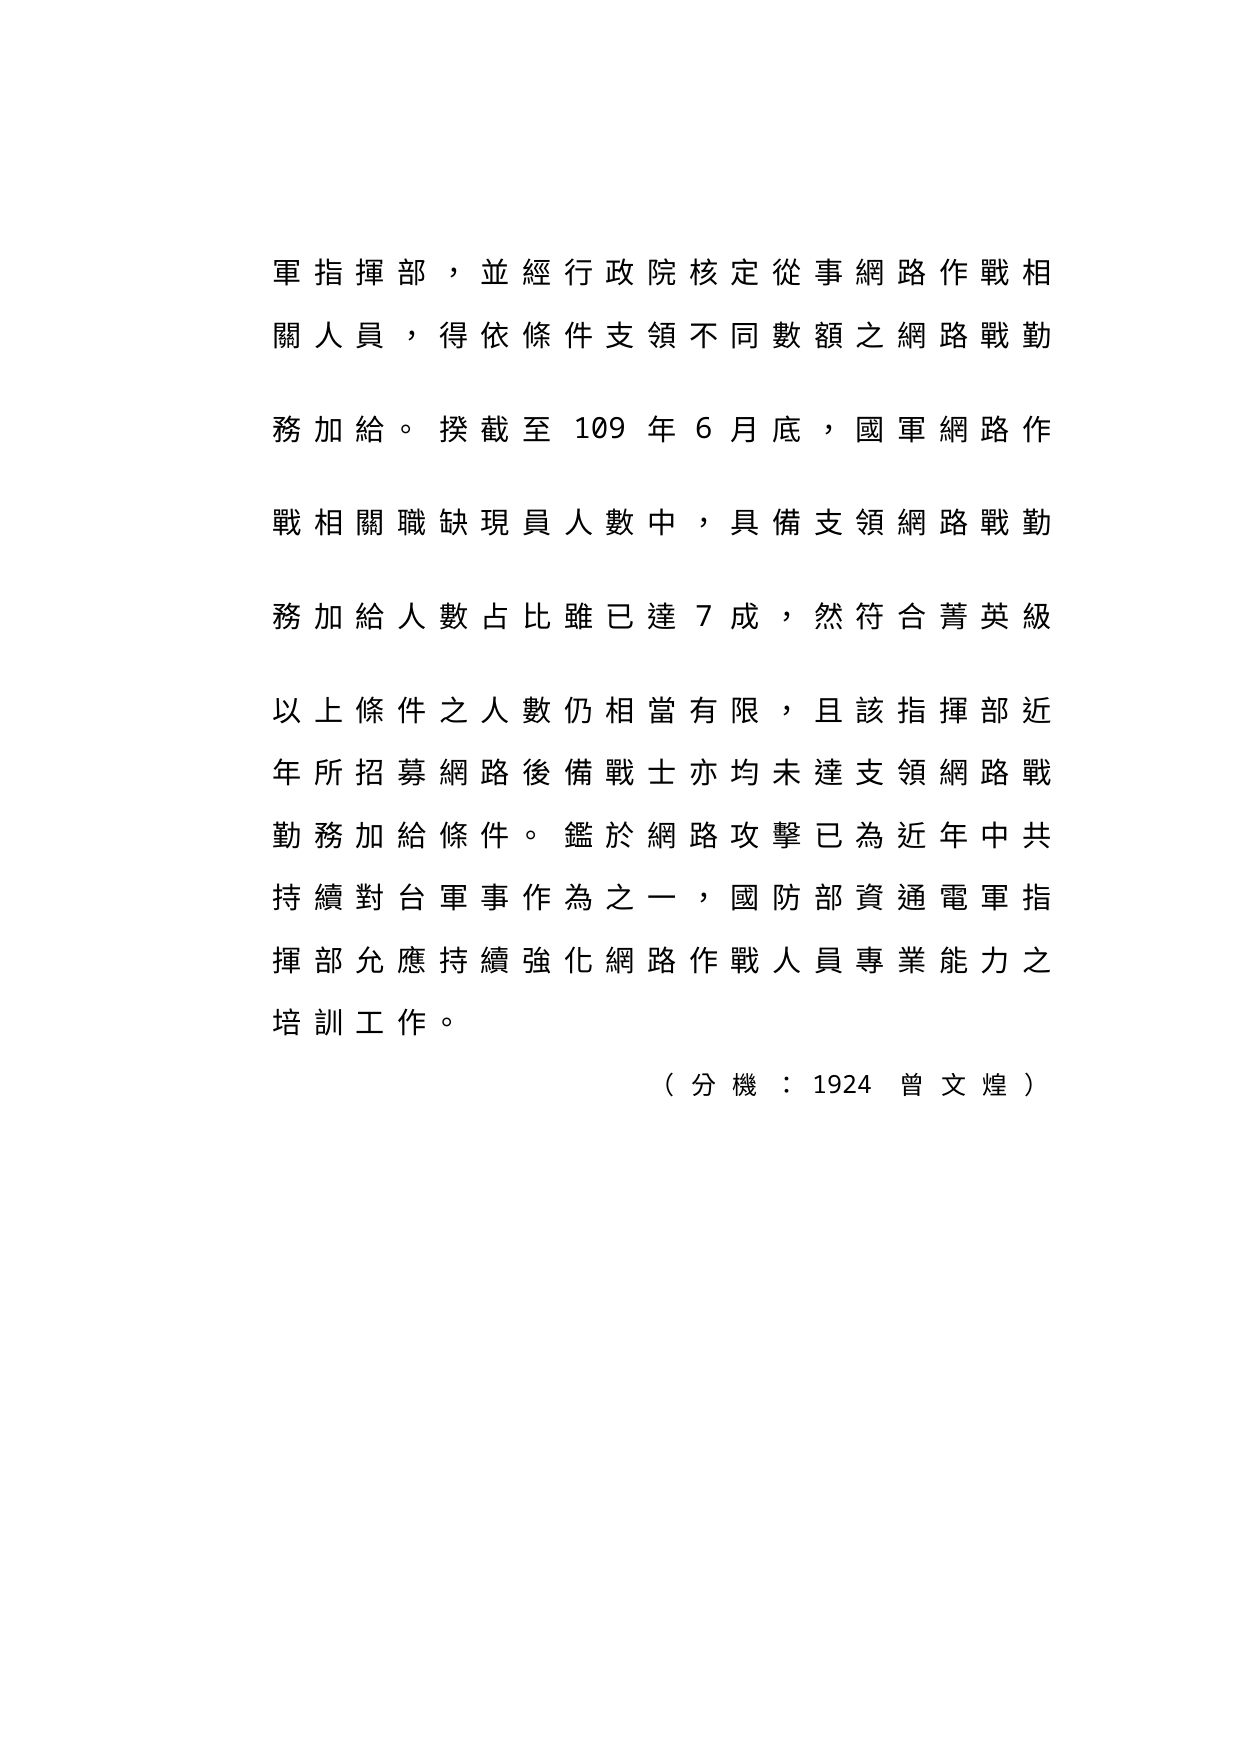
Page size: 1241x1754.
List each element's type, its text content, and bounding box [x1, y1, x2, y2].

text （分機：1924 曾文煌） [183, 1042, 1058, 1104]
text 軍指揮部，並經行政院核定從事網路作戰相關人員，得依條件支領不同數額之網路戰勤務加給。揆截至109年6月底，國軍網路作戰相關職缺現員人數中，具備支領網路戰勤務加給人數占比雖已達7成，然符合菁英級以上條件之人數仍相當有限，且該指揮部近年所招募網路後備戰士亦均未達支領網路戰勤務加給條件。鑑於網路攻擊已為近年中共持續對台軍事作為之一，國防部資通電軍指揮部允應持續強化網路作戰人員專業能力之培訓工作。 [242, 229, 1058, 1042]
